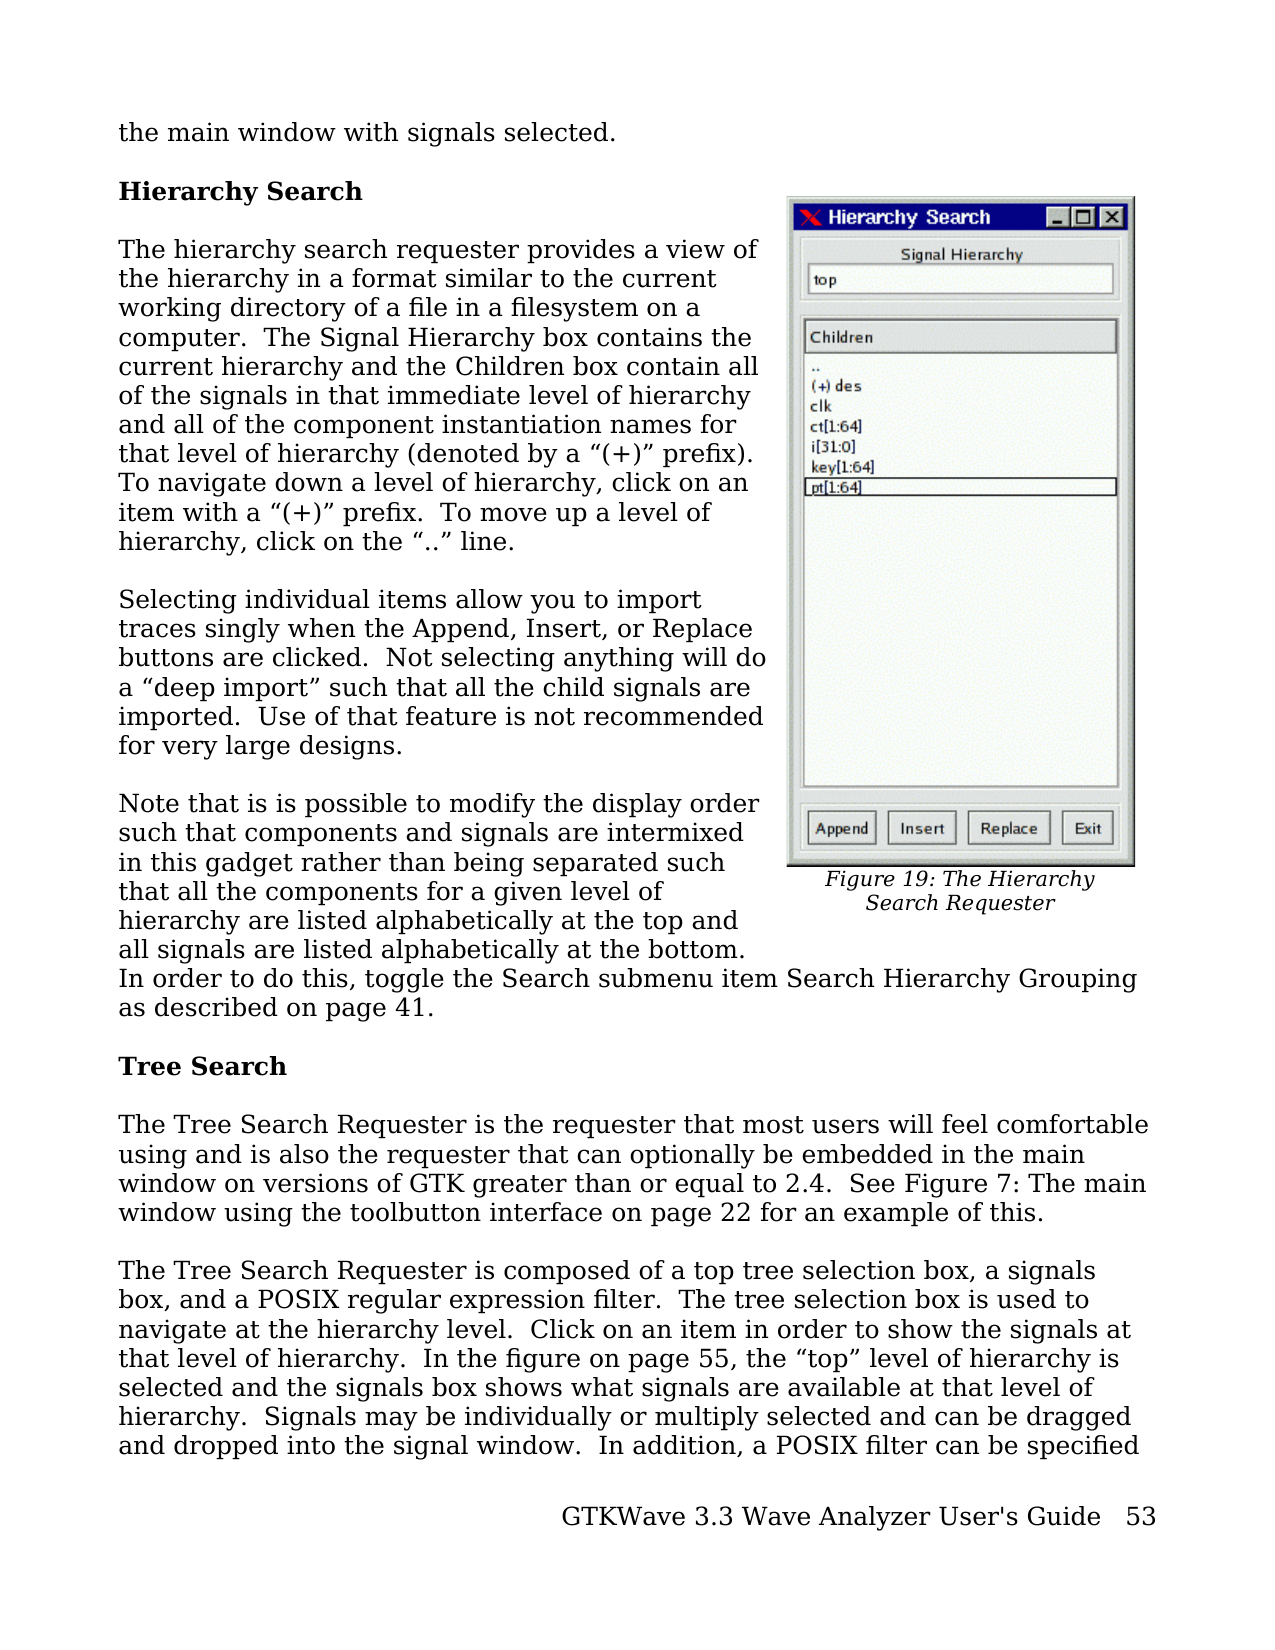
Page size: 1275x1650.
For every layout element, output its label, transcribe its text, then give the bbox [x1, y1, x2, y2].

text The Tree Search Requester is composed of a top tree selection box, a signals box, and a POSIX regular expression filter. The tree selection box is used to navigate at the hierarchy level. Click on an item in order to show the signals at that level of hierarchy. In the figure on page 55, the “top” level of hierarchy is selected and the signals box shows what signals are available at that level of hierarchy. Signals may be individually or multiply selected and can be dragged and dropped into the signal window. In addition, a POSIX filter can be specified [118, 1256, 1157, 1461]
text The Tree Search Requester is the requester that most users will feel comfortable using and is also the requester that can optionally be embedded in the main window on versions of GTK greater than or equal to 2.4. See Figure 7: The main window using the toolbutton interface on page 22 for an example of this. [118, 1111, 1157, 1227]
text Note that is is possible to modify the display order such that components and signals are intermixed in this gadget rather than being separated such that all the components for a given level of hierarchy are listed alphabetically at the top and all signals are listed alphabetically at the bottom. In order to do this, toggle the Search submenu item Search Hierarchy Grouping as described on page 41. [118, 789, 1157, 1023]
text Figure 19: The Hierarchy Search Requester [787, 867, 1135, 915]
picture [786, 196, 1135, 867]
text Selecting individual items allow you to import traces singly when the Append, Insert, or Replace buttons are clicked. Not selecting anything will do a “deep import” such that all the child signals are imported. Use of that feature is not recommended for very large designs. [118, 585, 780, 760]
text the main window with signals selected. [118, 118, 1157, 147]
text Tree Search [118, 1052, 1157, 1081]
text The hierarchy search requester provides a view of the hierarchy in a format similar to the current working directory of a file in a filesystem on a computer. The Signal Hierarchy box contains the current hierarchy and the Children box contain all of the signals in that immediate level of hierarchy and all of the component instantiation names for that level of hierarchy (denoted by a “(+)” prefix). To navigate down a level of hierarchy, click on an item with a “(+)” prefix. To move up a level of hierarchy, click on the “..” line. [118, 235, 780, 556]
text Hierarchy Search [118, 176, 1157, 944]
